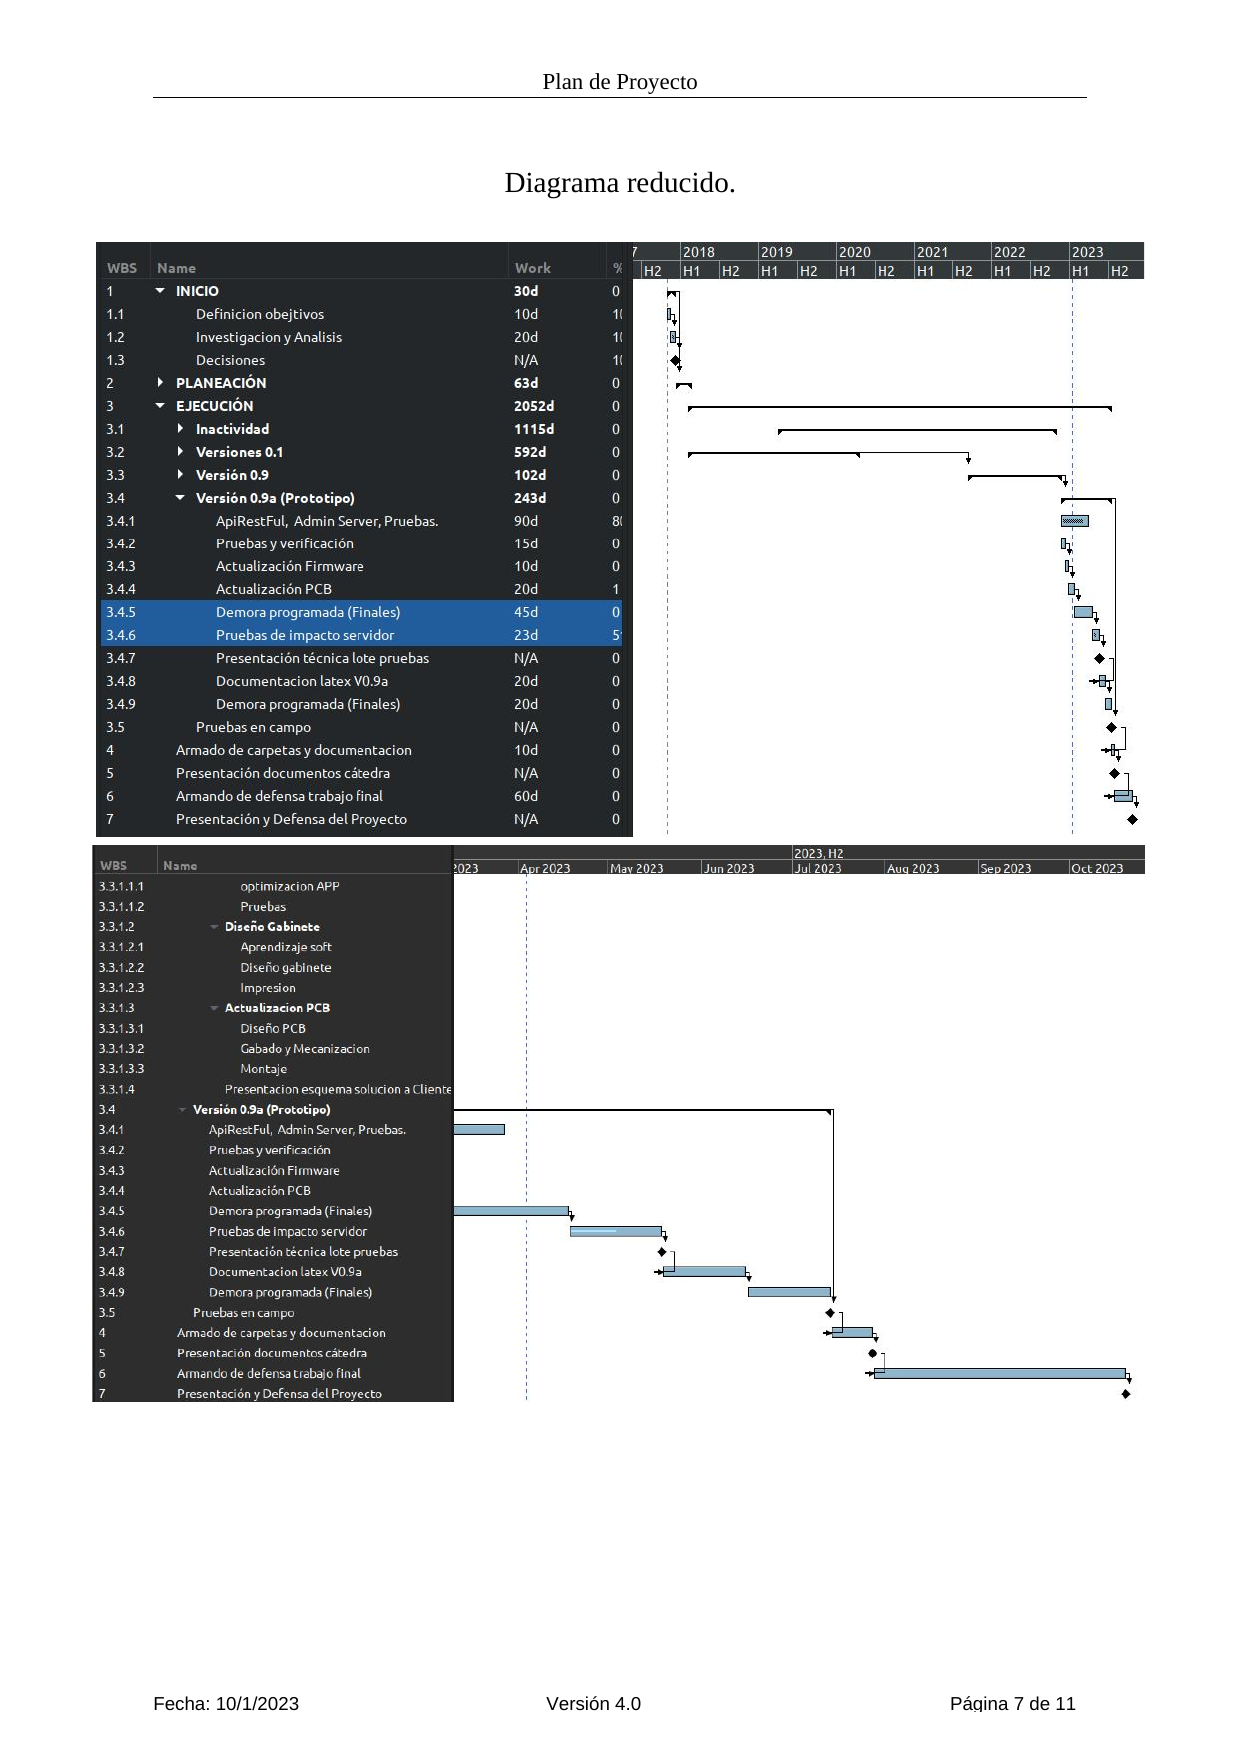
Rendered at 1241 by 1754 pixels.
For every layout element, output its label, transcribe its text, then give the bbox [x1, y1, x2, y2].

text Diagrama reducido. [153, 165, 1087, 199]
picture [92, 845, 1145, 1402]
picture [96, 242, 1145, 837]
